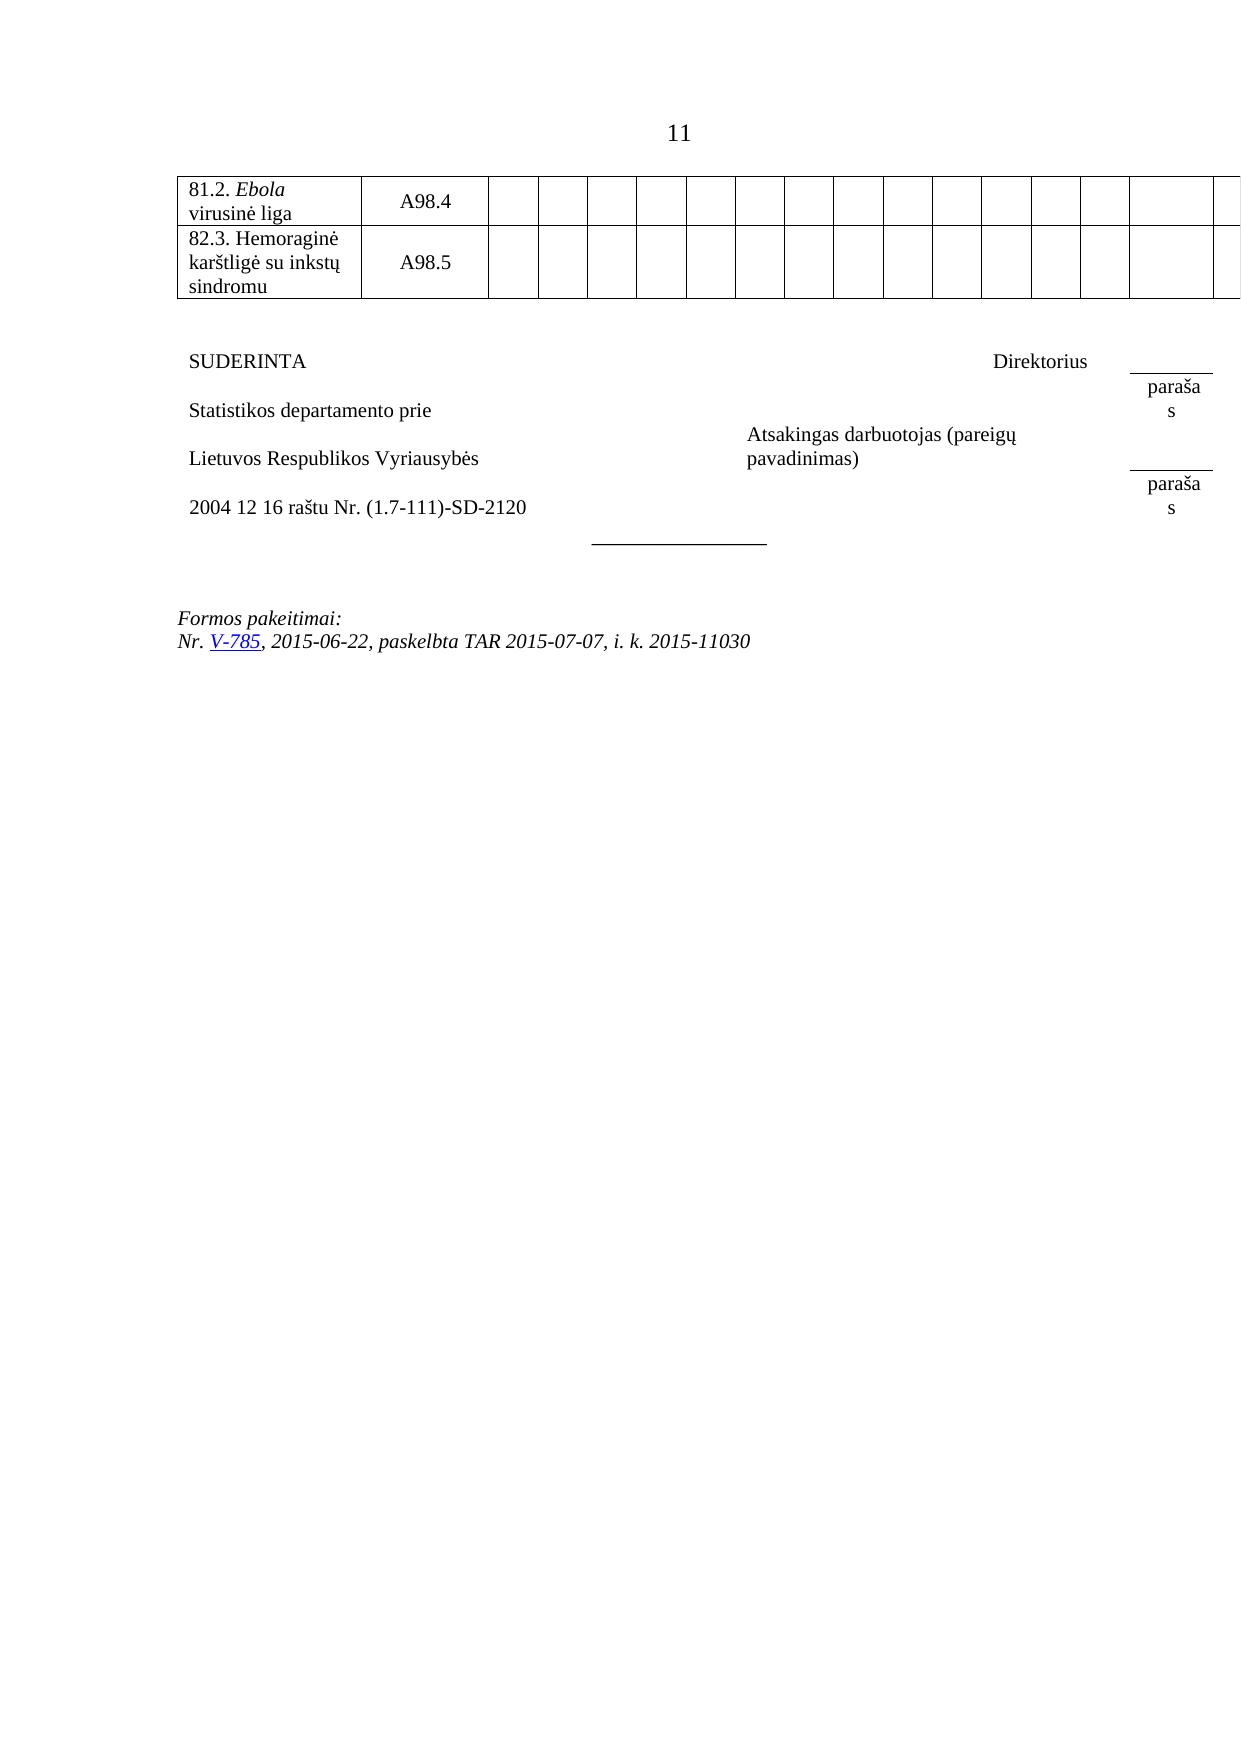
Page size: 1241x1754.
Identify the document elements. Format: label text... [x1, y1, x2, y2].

table_cell [1213, 470, 1240, 519]
table_cell 81.2. Ebola virusinė liga [178, 177, 361, 225]
table_cell [933, 177, 981, 225]
table_cell [1213, 422, 1240, 470]
text ______________ [177, 519, 1181, 548]
table_cell [982, 299, 1031, 324]
table_cell [785, 373, 834, 422]
table_cell [735, 470, 784, 519]
table_cell [686, 373, 735, 422]
table_cell [538, 373, 587, 422]
table_cell [1213, 373, 1240, 422]
table_cell [1130, 177, 1213, 225]
table_cell [687, 226, 735, 298]
table_cell [588, 470, 637, 519]
table_cell [1214, 226, 1240, 298]
table_cell [1213, 299, 1240, 324]
table_cell [1081, 226, 1129, 298]
table_cell [1031, 299, 1080, 324]
table_cell [735, 325, 784, 373]
table_cell parašas [1130, 471, 1213, 519]
table_cell [982, 470, 1031, 519]
table_cell [834, 373, 883, 422]
table_cell [884, 226, 932, 298]
table_cell Direktorius [982, 325, 1129, 373]
table_cell [588, 422, 637, 470]
table_cell parašas [1130, 374, 1213, 422]
table_cell [686, 299, 735, 324]
table_cell [982, 373, 1031, 422]
table_cell [736, 226, 784, 298]
table_cell [489, 177, 538, 225]
table_cell [1130, 226, 1213, 298]
table_cell [539, 226, 587, 298]
table_cell [538, 299, 587, 324]
text Formos pakeitimai: [177, 605, 1181, 629]
table_cell [1081, 177, 1129, 225]
table_cell [538, 470, 587, 519]
table_cell [834, 325, 883, 373]
table_cell [489, 226, 538, 298]
table_cell [785, 226, 833, 298]
table_cell [735, 373, 784, 422]
table_cell [933, 373, 982, 422]
table_cell [785, 299, 834, 324]
table_cell [933, 299, 982, 324]
table_cell [883, 470, 932, 519]
table_cell [538, 422, 587, 470]
table_cell [884, 177, 932, 225]
table_cell [883, 373, 932, 422]
table_cell [1032, 226, 1080, 298]
table_cell [177, 299, 362, 324]
table_cell [588, 373, 637, 422]
table_cell [1213, 325, 1240, 373]
table_cell [362, 299, 489, 324]
table_cell Lietuvos Respublikos Vyriausybės [177, 422, 538, 470]
table_cell [834, 470, 883, 519]
table_cell [1031, 373, 1080, 422]
table_cell [1080, 470, 1129, 519]
table_cell [686, 470, 735, 519]
table_cell [588, 226, 636, 298]
table_cell [933, 470, 982, 519]
table_cell [785, 177, 833, 225]
table_cell [588, 299, 637, 324]
table_cell [686, 325, 735, 373]
table_cell 2004 12 16 raštu Nr. (1.7-111)-SD-2120 [177, 470, 538, 519]
table_cell [735, 299, 784, 324]
table_cell [834, 226, 883, 298]
table_cell [588, 325, 637, 373]
table_cell [637, 325, 686, 373]
table_cell Statistikos departamento prie [177, 373, 489, 422]
table_cell [1214, 177, 1240, 225]
table_cell [637, 299, 686, 324]
text Nr. V-785, 2015-06-22, paskelbta TAR 2015-07-07, i. k. 2015-11030 [177, 629, 1181, 653]
table_cell Atsakingas darbuotojas (pareigų pavadinimas) [735, 422, 1129, 470]
table_cell [982, 226, 1031, 298]
table_cell [1130, 325, 1213, 373]
table_cell [637, 373, 686, 422]
table_cell [736, 177, 784, 225]
table_cell [933, 325, 982, 373]
table_cell SUDERINTA [177, 325, 362, 373]
table_cell [489, 299, 538, 324]
table_cell [489, 373, 538, 422]
table_cell [1130, 299, 1213, 324]
table_cell 82.3. Hemoraginė karštligė su inkstų sindromu [178, 226, 361, 298]
table_cell [933, 226, 981, 298]
table_cell [1032, 177, 1080, 225]
table_cell [588, 177, 636, 225]
table_cell [834, 299, 883, 324]
table_cell [637, 422, 686, 470]
table_cell [637, 470, 686, 519]
table_cell [982, 177, 1031, 225]
table_cell [637, 226, 686, 298]
table_cell [1080, 299, 1129, 324]
table_cell [834, 177, 883, 225]
table_cell [362, 325, 489, 373]
table_cell A98.4 [362, 177, 488, 225]
table_cell [883, 299, 932, 324]
table_cell [785, 470, 834, 519]
table_cell [686, 422, 735, 470]
table_cell [538, 325, 587, 373]
table_cell [637, 177, 686, 225]
table_cell [785, 325, 834, 373]
table_cell [489, 325, 538, 373]
table_cell A98.5 [362, 226, 488, 298]
table_cell [883, 325, 932, 373]
table_cell [539, 177, 587, 225]
table_cell [1130, 422, 1213, 470]
table_cell [1080, 373, 1129, 422]
table_cell [687, 177, 735, 225]
table_cell [1031, 470, 1080, 519]
